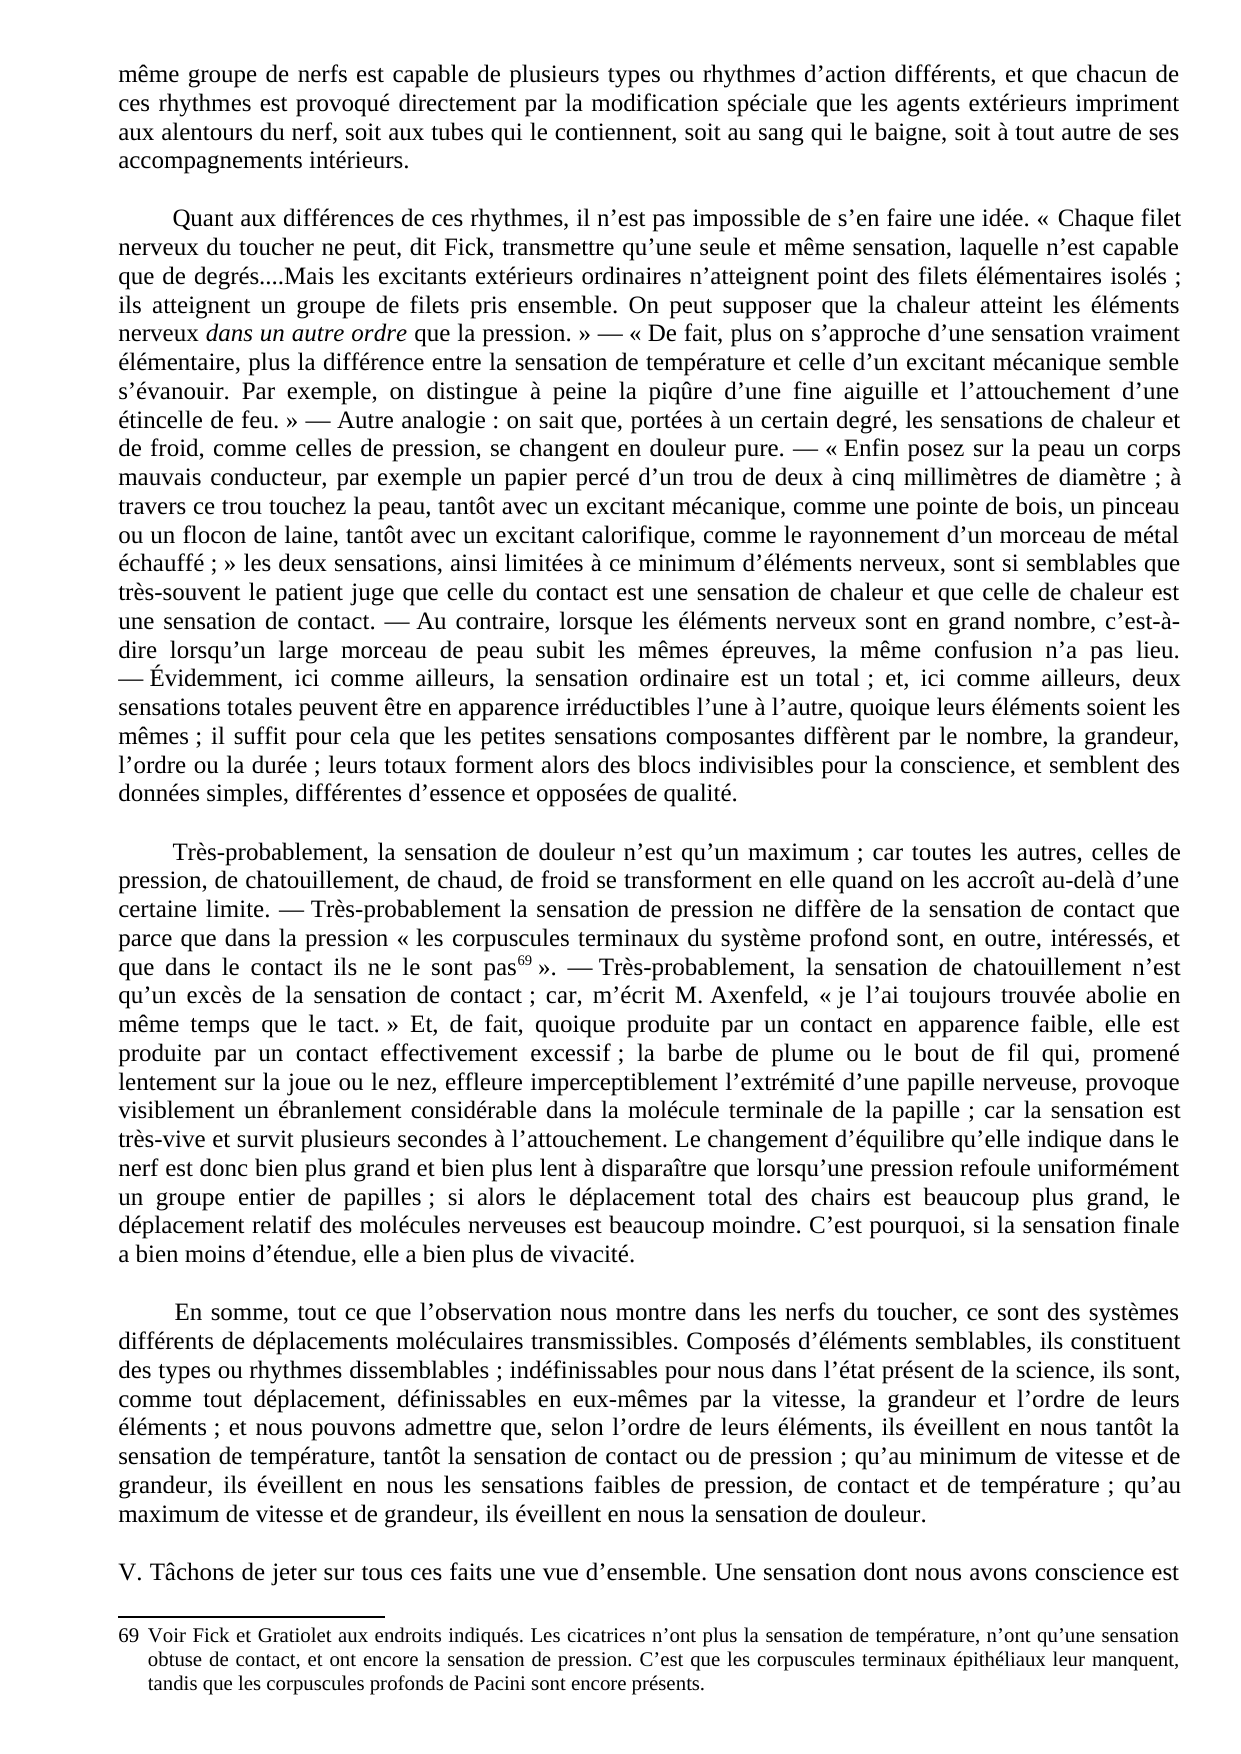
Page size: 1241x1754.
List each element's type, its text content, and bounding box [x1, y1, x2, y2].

text Voir Fick et Gratiolet aux endroits indiqués. Les cicatrices n’ont plus la sensation de température, n’ont qu’une sensation obtuse de contact, et ont encore la sensation de pression. C’est que les corpuscules terminaux épithéliaux leur manquent, tandis que les corpuscules profonds de Pacini sont encore présents. [118, 1623, 1181, 1695]
text Très-probablement, la sensation de douleur n’est qu’un maximum ; car toutes les autres, celles de pression, de chatouillement, de chaud, de froid se transforment en elle quand on les accroît au-delà d’une certaine limite. — Très-probablement la sensation de pression ne diffère de la sensation de contact que parce que dans la pression « les corpuscules terminaux du système profond sont, en outre, intéressés, et que dans le contact ils ne le sont pas ». — Très-probablement, la sensation de chatouillement n’est qu’un excès de la sensation de contact ; car, m’écrit M. Axenfeld, « je l’ai toujours trouvée abolie en même temps que le tact. » Et, de fait, quoique produite par un contact en apparence faible, elle est produite par un contact effectivement excessif ; la barbe de plume ou le bout de fil qui, promené lentement sur la joue ou le nez, effleure imperceptiblement l’extrémité d’une papille nerveuse, provoque visiblement un ébranlement considérable dans la molécule terminale de la papille ; car la sensation est très-vive et survit plusieurs secondes à l’attouchement. Le changement d’équilibre qu’elle indique dans le nerf est donc bien plus grand et bien plus lent à disparaître que lorsqu’une pression refoule uniformément un groupe entier de papilles ; si alors le déplacement total des chairs est beaucoup plus grand, le déplacement relatif des molécules nerveuses est beaucoup moindre. C’est pourquoi, si la sensation finale a bien moins d’étendue, elle a bien plus de vivacité. [118, 837, 1181, 1268]
text V. Tâchons de jeter sur tous ces faits une vue d’ensemble. Une sensation dont nous avons conscience est [118, 1557, 1181, 1586]
text En somme, tout ce que l’observation nous montre dans les nerfs du toucher, ce sont des systèmes différents de déplacements moléculaires transmissibles. Composés d’éléments semblables, ils constituent des types ou rhythmes dissemblables ; indéfinissables pour nous dans l’état présent de la science, ils sont, comme tout déplacement, définissables en eux-mêmes par la vitesse, la grandeur et l’ordre de leurs éléments ; et nous pouvons admettre que, selon l’ordre de leurs éléments, ils éveillent en nous tantôt la sensation de température, tantôt la sensation de contact ou de pression ; qu’au minimum de vitesse et de grandeur, ils éveillent en nous les sensations faibles de pression, de contact et de température ; qu’au maximum de vitesse et de grandeur, ils éveillent en nous la sensation de douleur. [118, 1297, 1181, 1527]
text même groupe de nerfs est capable de plusieurs types ou rhythmes d’action différents, et que chacun de ces rhythmes est provoqué directement par la modification spéciale que les agents extérieurs impriment aux alentours du nerf, soit aux tubes qui le contiennent, soit au sang qui le baigne, soit à tout autre de ses accompagnements intérieurs. [118, 59, 1181, 174]
text Quant aux différences de ces rhythmes, il n’est pas impossible de s’en faire une idée. « Chaque filet nerveux du toucher ne peut, dit Fick, transmettre qu’une seule et même sensation, laquelle n’est capable que de degrés....Mais les excitants extérieurs ordinaires n’atteignent point des filets élémentaires isolés ; ils atteignent un groupe de filets pris ensemble. On peut supposer que la chaleur atteint les éléments nerveux dans un autre ordre que la pression. » — « De fait, plus on s’approche d’une sensation vraiment élémentaire, plus la différence entre la sensation de température et celle d’un excitant mécanique semble s’évanouir. Par exemple, on distingue à peine la piqûre d’une fine aiguille et l’attouchement d’une étincelle de feu. » — Autre analogie : on sait que, portées à un certain degré, les sensations de chaleur et de froid, comme celles de pression, se changent en douleur pure. — « Enfin posez sur la peau un corps mauvais conducteur, par exemple un papier percé d’un trou de deux à cinq millimètres de diamètre ; à travers ce trou touchez la peau, tantôt avec un excitant mécanique, comme une pointe de bois, un pinceau ou un flocon de laine, tantôt avec un excitant calorifique, comme le rayonnement d’un morceau de métal échauffé ; » les deux sensations, ainsi limitées à ce minimum d’éléments nerveux, sont si semblables que très-souvent le patient juge que celle du contact est une sensation de chaleur et que celle de chaleur est une sensation de contact. — Au contraire, lorsque les éléments nerveux sont en grand nombre, c’est-à-dire lorsqu’un large morceau de peau subit les mêmes épreuves, la même confusion n’a pas lieu. — Évidemment, ici comme ailleurs, la sensation ordinaire est un total ; et, ici comme ailleurs, deux sensations totales peuvent être en apparence irréductibles l’une à l’autre, quoique leurs éléments soient les mêmes ; il suffit pour cela que les petites sensations composantes diffèrent par le nombre, la grandeur, l’ordre ou la durée ; leurs totaux forment alors des blocs indivisibles pour la conscience, et semblent des données simples, différentes d’essence et opposées de qualité. [118, 203, 1181, 807]
